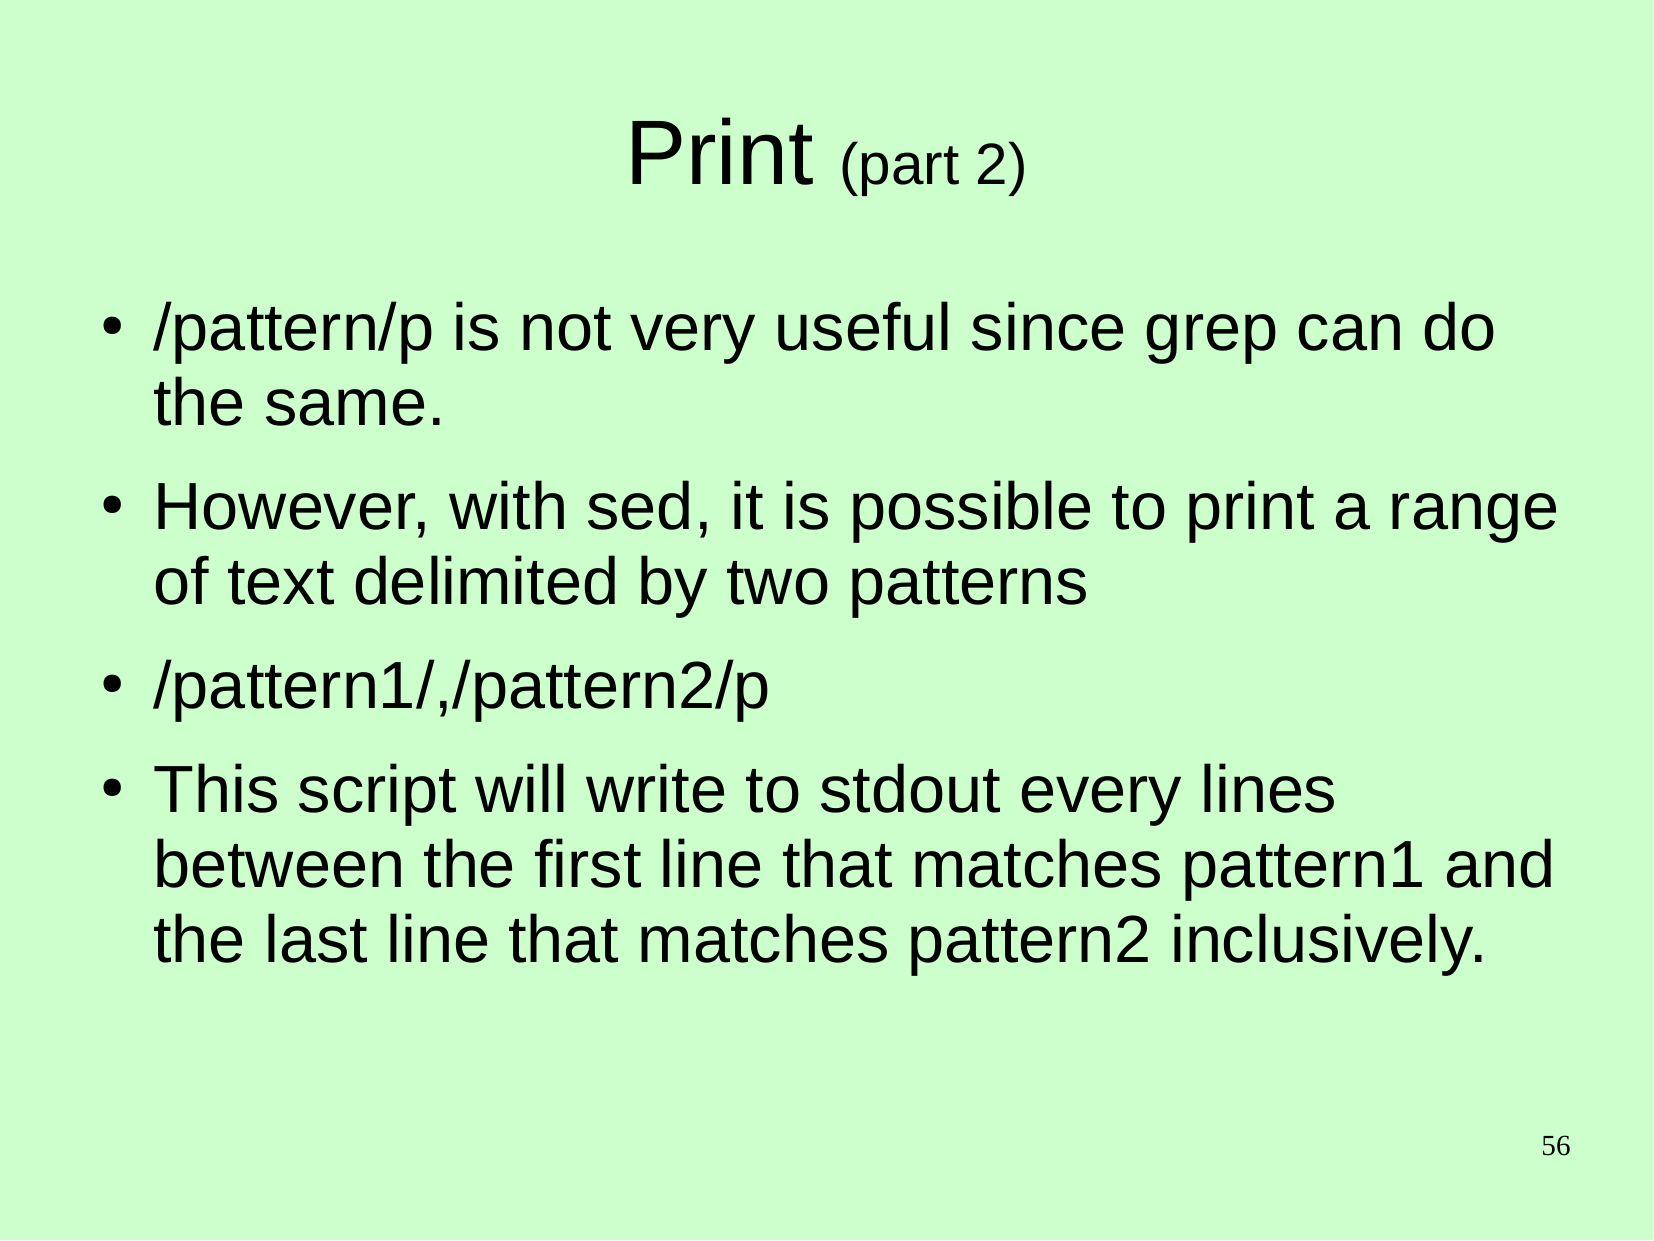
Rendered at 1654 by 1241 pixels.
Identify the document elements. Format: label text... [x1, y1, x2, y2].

list /pattern/p is not very useful since grep can do the same. However, with sed, it is possible to print a range of text delimited by two patterns /pattern1/,/pattern2/p This script will write to stdout every lines between the first line that matches pattern1 and the last line that matches pattern2 inclusively. [82, 290, 1571, 1010]
title Print (part 2) [82, 49, 1571, 257]
